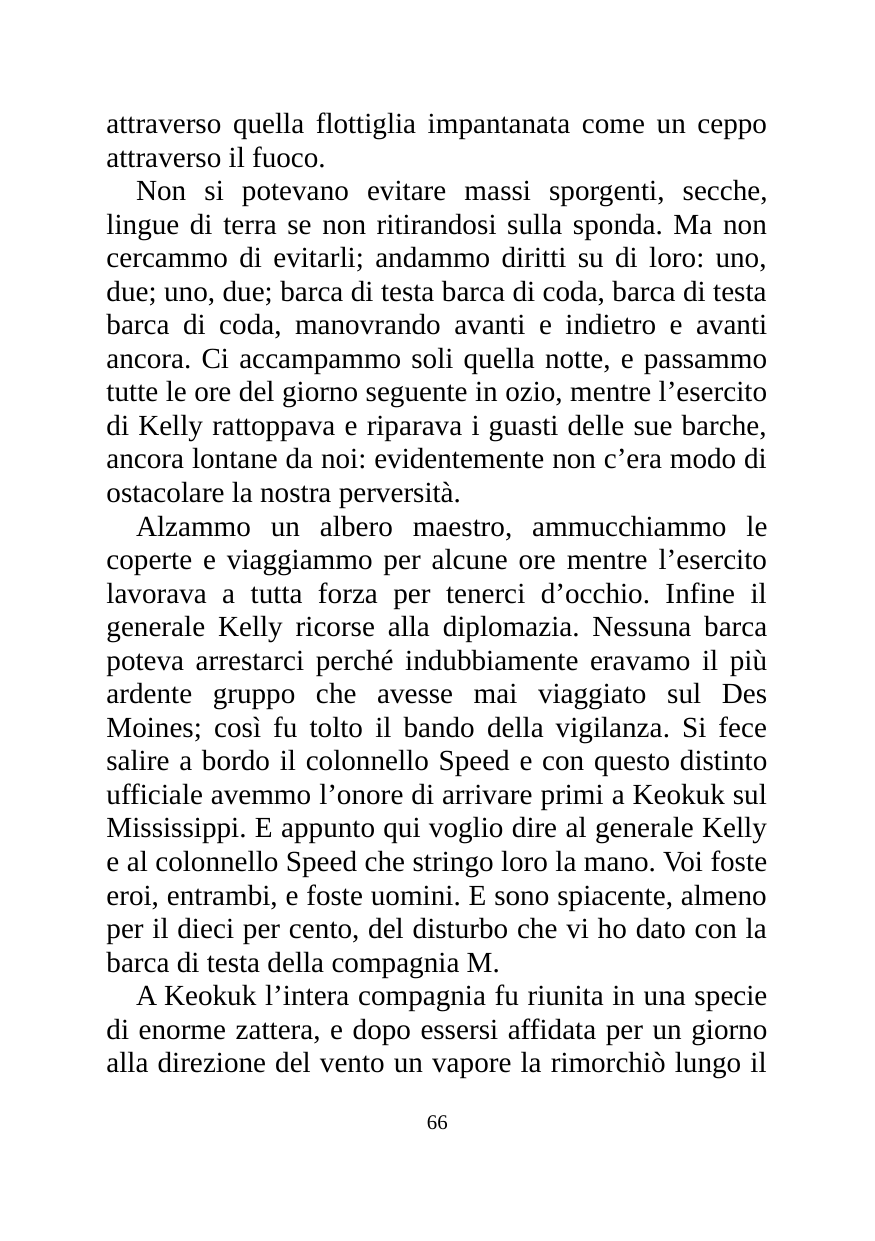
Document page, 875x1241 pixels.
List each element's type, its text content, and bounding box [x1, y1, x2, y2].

text Alzammo un albero maestro, ammucchiammo le coperte e viaggiammo per alcune ore mentre l’esercito lavorava a tutta forza per tenerci d’occhio. Infine il generale Kelly ricorse alla diplomazia. Nessuna barca poteva arrestarci perché indubbiamente eravamo il più ardente gruppo che avesse mai viaggiato sul Des Moines; così fu tolto il bando della vigilanza. Si fece salire a bordo il colonnello Speed e con questo distinto ufficiale avemmo l’onore di arrivare primi a Keokuk sul Mississippi. E appunto qui voglio dire al generale Kelly e al colonnello Speed che stringo loro la mano. Voi foste eroi, entrambi, e foste uomini. E sono spiacente, almeno per il dieci per cento, del disturbo che vi ho dato con la barca di testa della compagnia M. [106, 509, 768, 978]
text attraverso quella flottiglia impantanata come un ceppo attraverso il fuoco. [106, 106, 768, 173]
text Non si potevano evitare massi sporgenti, secche, lingue di terra se non ritirandosi sulla sponda. Ma non cercammo di evitarli; andammo diritti su di loro: uno, due; uno, due; barca di testa barca di coda, barca di testa barca di coda, manovrando avanti e indietro e avanti ancora. Ci accampammo soli quella notte, e passammo tutte le ore del giorno seguente in ozio, mentre l’esercito di Kelly rattoppava e riparava i guasti delle sue barche, ancora lontane da noi: evidentemente non c’era modo di ostacolare la nostra perversità. [106, 173, 768, 509]
text A Keokuk l’intera compagnia fu riunita in una specie di enorme zattera, e dopo essersi affidata per un giorno alla direzione del vento un vapore la rimorchiò lungo il [106, 978, 768, 1079]
